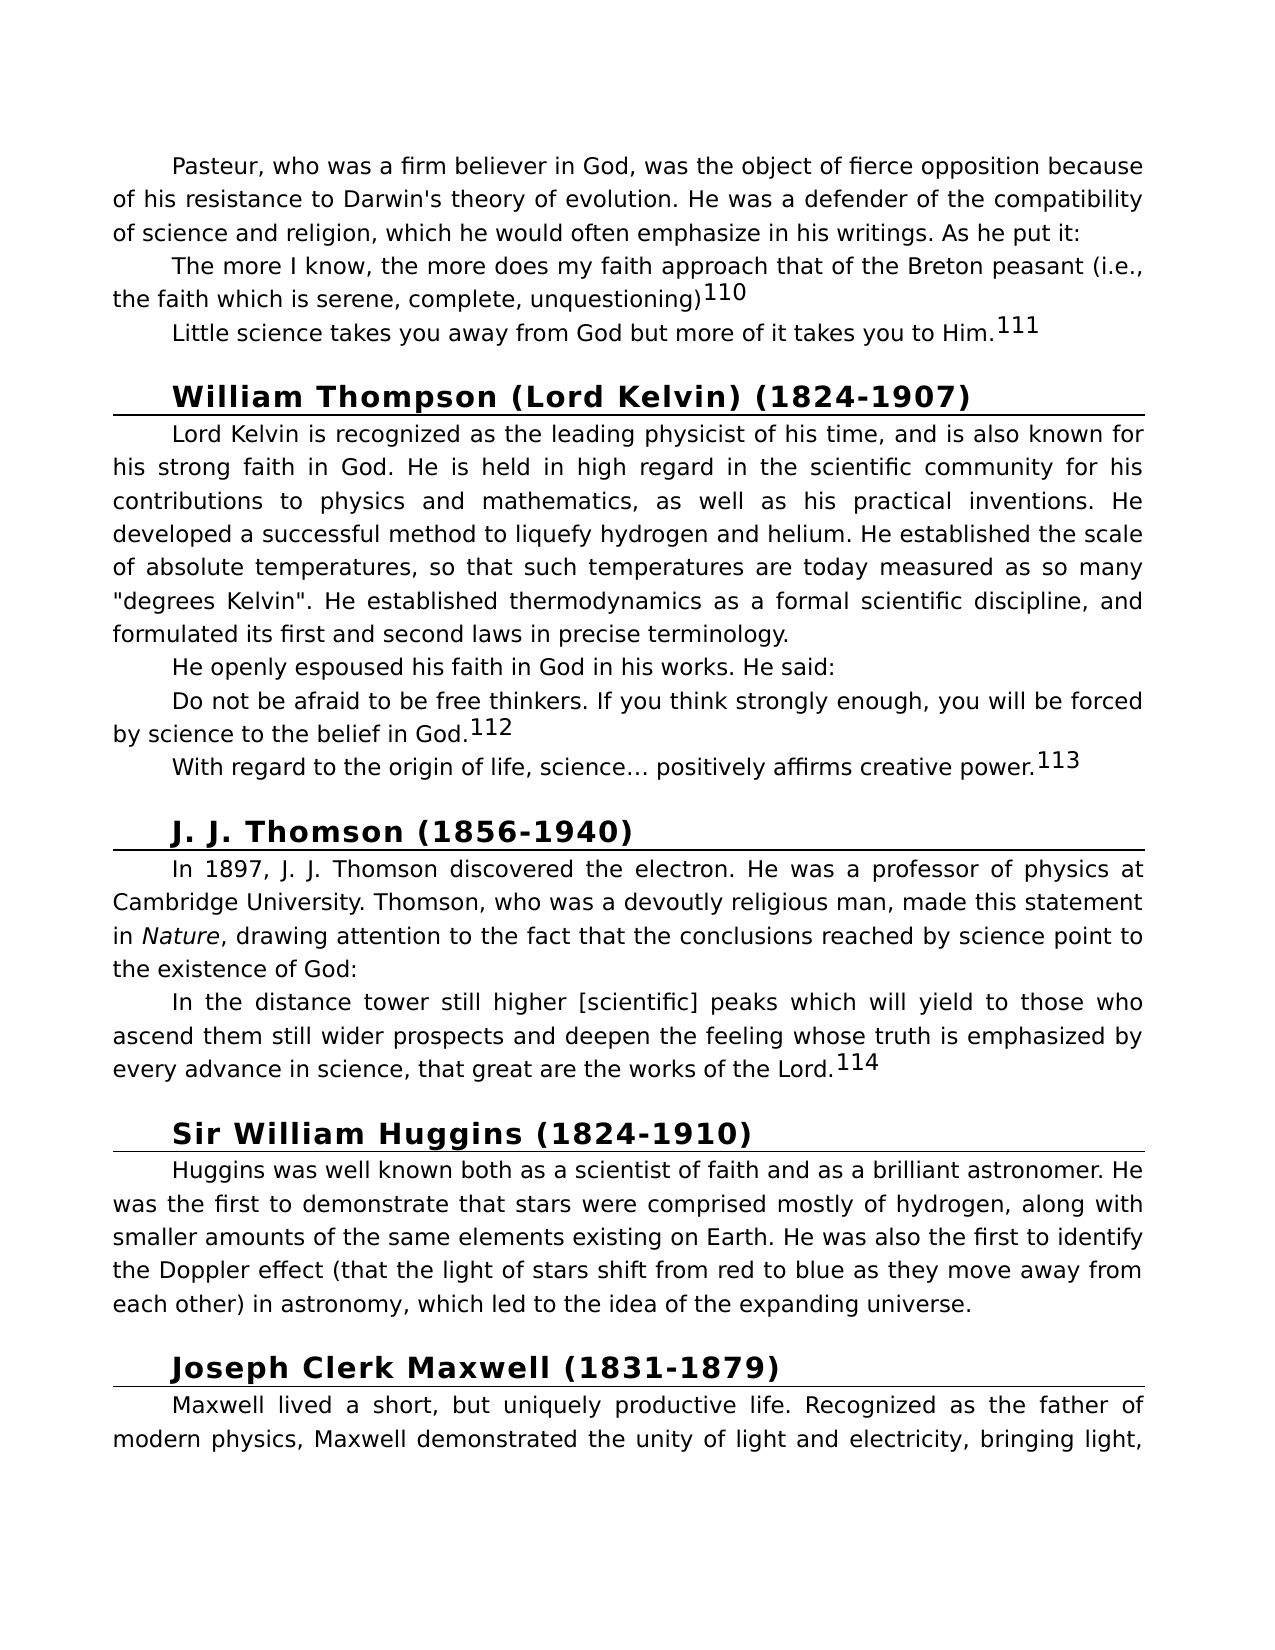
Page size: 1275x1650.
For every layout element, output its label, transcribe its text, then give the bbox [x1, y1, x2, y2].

text William Thompson (Lord Kelvin) (1824-1907) [112, 381, 1145, 416]
text Sir William Huggins (1824-1910) [112, 1117, 1145, 1152]
text Do not be afraid to be free thinkers. If you think strongly enough, you will be forced by science to the belief in God.112 [112, 682, 1145, 749]
text In 1897, J. J. Thomson discovered the electron. He was a professor of physics at Cambridge University. Thomson, who was a devoutly religious man, made this statement in Nature, drawing attention to the fact that the conclusions reached by science point to the existence of God: [112, 851, 1145, 984]
text Maxwell lived a short, but uniquely productive life. Recognized as the father of modern physics, Maxwell demonstrated the unity of light and electricity, bringing light, [112, 1387, 1145, 1454]
text The more I know, the more does my faith approach that of the Breton peasant (i.e., the faith which is serene, complete, unquestioning)110 [112, 248, 1145, 314]
text Joseph Clerk Maxwell (1831-1879) [112, 1352, 1145, 1387]
text With regard to the origin of life, science… positively affirms creative power.113 [112, 749, 1145, 782]
text He openly espoused his faith in God in his works. He said: [112, 649, 1145, 682]
text In the distance tower still higher [scientific] peaks which will yield to those who ascend them still wider prospects and deepen the feeling whose truth is emphasized by every advance in science, that great are the works of the Lord.114 [112, 984, 1145, 1084]
text Pasteur, who was a firm believer in God, was the object of fierce opposition because of his resistance to Darwin's theory of evolution. He was a defender of the compatibility of science and religion, which he would often emphasize in his writings. As he put it: [112, 148, 1145, 248]
text J. J. Thomson (1856-1940) [112, 816, 1145, 851]
text Little science takes you away from God but more of it takes you to Him.111 [112, 314, 1145, 348]
text Lord Kelvin is recognized as the leading physicist of his time, and is also known for his strong faith in God. He is held in high regard in the scientific community for his contributions to physics and mathematics, as well as his practical inventions. He developed a successful method to liquefy hydrogen and helium. He established the scale of absolute temperatures, so that such temperatures are today measured as so many "degrees Kelvin". He established thermodynamics as a formal scientific discipline, and formulated its first and second laws in precise terminology. [112, 416, 1145, 649]
text Huggins was well known both as a scientist of faith and as a brilliant astronomer. He was the first to demonstrate that stars were comprised mostly of hydrogen, along with smaller amounts of the same elements existing on Earth. He was also the first to identify the Doppler effect (that the light of stars shift from red to blue as they move away from each other) in astronomy, which led to the idea of the expanding universe. [112, 1152, 1145, 1319]
